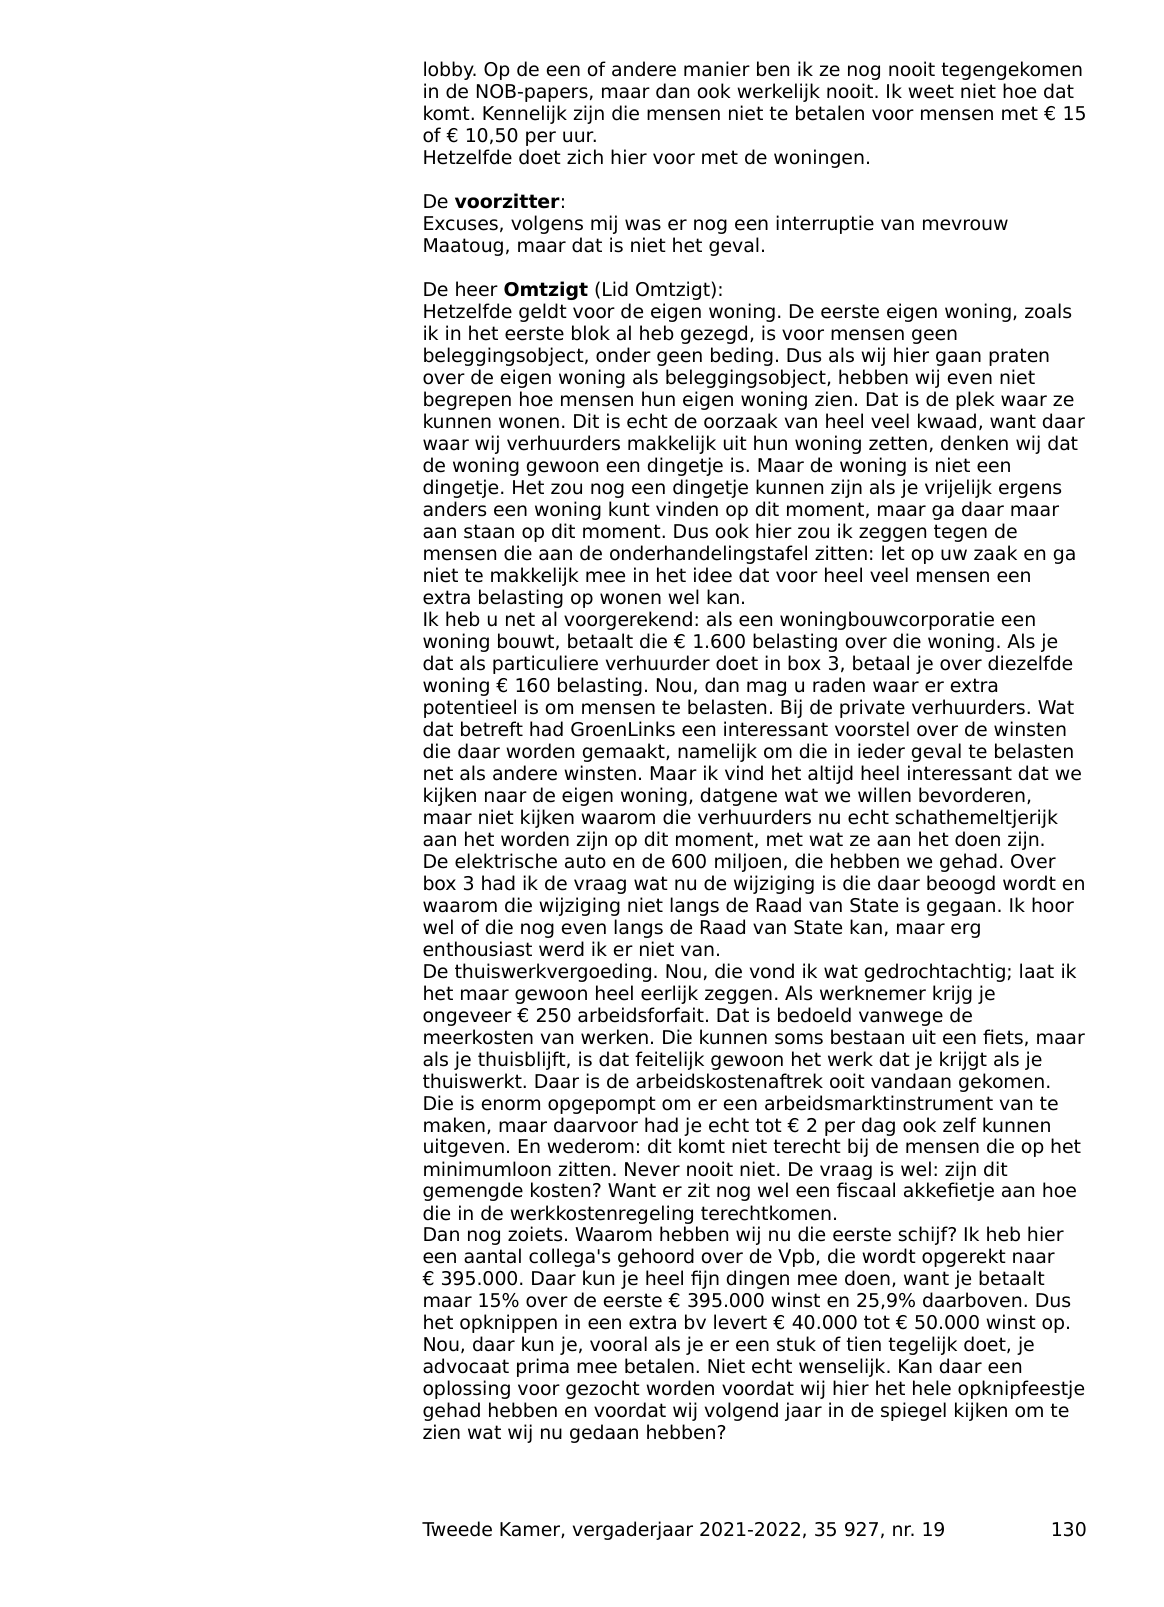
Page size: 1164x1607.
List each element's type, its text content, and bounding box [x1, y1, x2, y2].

text lobby. Op de een of andere manier ben ik ze nog nooit tegengekomen in de NOB-papers, maar dan ook werkelijk nooit. Ik weet niet hoe dat komt. Kennelijk zijn die mensen niet te betalen voor mensen met € 15 of € 10,50 per uur. [422, 59, 1087, 147]
text Excuses, volgens mij was er nog een interruptie van mevrouw Maatoug, maar dat is niet het geval. [422, 213, 1087, 257]
text De thuiswerkvergoeding. Nou, die vond ik wat gedrochtachtig; laat ik het maar gewoon heel eerlijk zeggen. Als werknemer krijg je ongeveer € 250 arbeidsforfait. Dat is bedoeld vanwege de meerkosten van werken. Die kunnen soms bestaan uit een fiets, maar als je thuisblijft, is dat feitelijk gewoon het werk dat je krijgt als je thuiswerkt. Daar is de arbeidskostenaftrek ooit vandaan gekomen. Die is enorm opgepompt om er een arbeidsmarktinstrument van te maken, maar daarvoor had je echt tot € 2 per dag ook zelf kunnen uitgeven. En wederom: dit komt niet terecht bij de mensen die op het minimumloon zitten. Never nooit niet. De vraag is wel: zijn dit gemengde kosten? Want er zit nog wel een fiscaal akkefietje aan hoe die in de werkkostenregeling terechtkomen. [422, 961, 1087, 1224]
text De elektrische auto en de 600 miljoen, die hebben we gehad. Over box 3 had ik de vraag wat nu de wijziging is die daar beoogd wordt en waarom die wijziging niet langs de Raad van State is gegaan. Ik hoor wel of die nog even langs de Raad van State kan, maar erg enthousiast werd ik er niet van. [422, 851, 1087, 961]
text Dan nog zoiets. Waarom hebben wij nu die eerste schijf? Ik heb hier een aantal collega's gehoord over de Vpb, die wordt opgerekt naar € 395.000. Daar kun je heel fijn dingen mee doen, want je betaalt maar 15% over de eerste € 395.000 winst en 25,9% daarboven. Dus het opknippen in een extra bv levert € 40.000 tot € 50.000 winst op. Nou, daar kun je, vooral als je er een stuk of tien tegelijk doet, je advocaat prima mee betalen. Niet echt wenselijk. Kan daar een oplossing voor gezocht worden voordat wij hier het hele opknipfeestje gehad hebben en voordat wij volgend jaar in de spiegel kijken om te zien wat wij nu gedaan hebben? [422, 1224, 1087, 1444]
text Ik heb u net al voorgerekend: als een woningbouwcorporatie een woning bouwt, betaalt die € 1.600 belasting over die woning. Als je dat als particuliere verhuurder doet in box 3, betaal je over diezelfde woning € 160 belasting. Nou, dan mag u raden waar er extra potentieel is om mensen te belasten. Bij de private verhuurders. Wat dat betreft had GroenLinks een interessant voorstel over de winsten die daar worden gemaakt, namelijk om die in ieder geval te belasten net als andere winsten. Maar ik vind het altijd heel interessant dat we kijken naar de eigen woning, datgene wat we willen bevorderen, maar niet kijken waarom die verhuurders nu echt schathemeltjerijk aan het worden zijn op dit moment, met wat ze aan het doen zijn. [422, 609, 1087, 851]
text Hetzelfde geldt voor de eigen woning. De eerste eigen woning, zoals ik in het eerste blok al heb gezegd, is voor mensen geen beleggingsobject, onder geen beding. Dus als wij hier gaan praten over de eigen woning als beleggingsobject, hebben wij even niet begrepen hoe mensen hun eigen woning zien. Dat is de plek waar ze kunnen wonen. Dit is echt de oorzaak van heel veel kwaad, want daar waar wij verhuurders makkelijk uit hun woning zetten, denken wij dat de woning gewoon een dingetje is. Maar de woning is niet een dingetje. Het zou nog een dingetje kunnen zijn als je vrijelijk ergens anders een woning kunt vinden op dit moment, maar ga daar maar aan staan op dit moment. Dus ook hier zou ik zeggen tegen de mensen die aan de onderhandelingstafel zitten: let op uw zaak en ga niet te makkelijk mee in het idee dat voor heel veel mensen een extra belasting op wonen wel kan. [422, 301, 1087, 609]
text Hetzelfde doet zich hier voor met de woningen. [422, 147, 1087, 169]
text De heer Omtzigt (Lid Omtzigt): [422, 279, 1087, 301]
text De voorzitter: [422, 191, 1087, 213]
